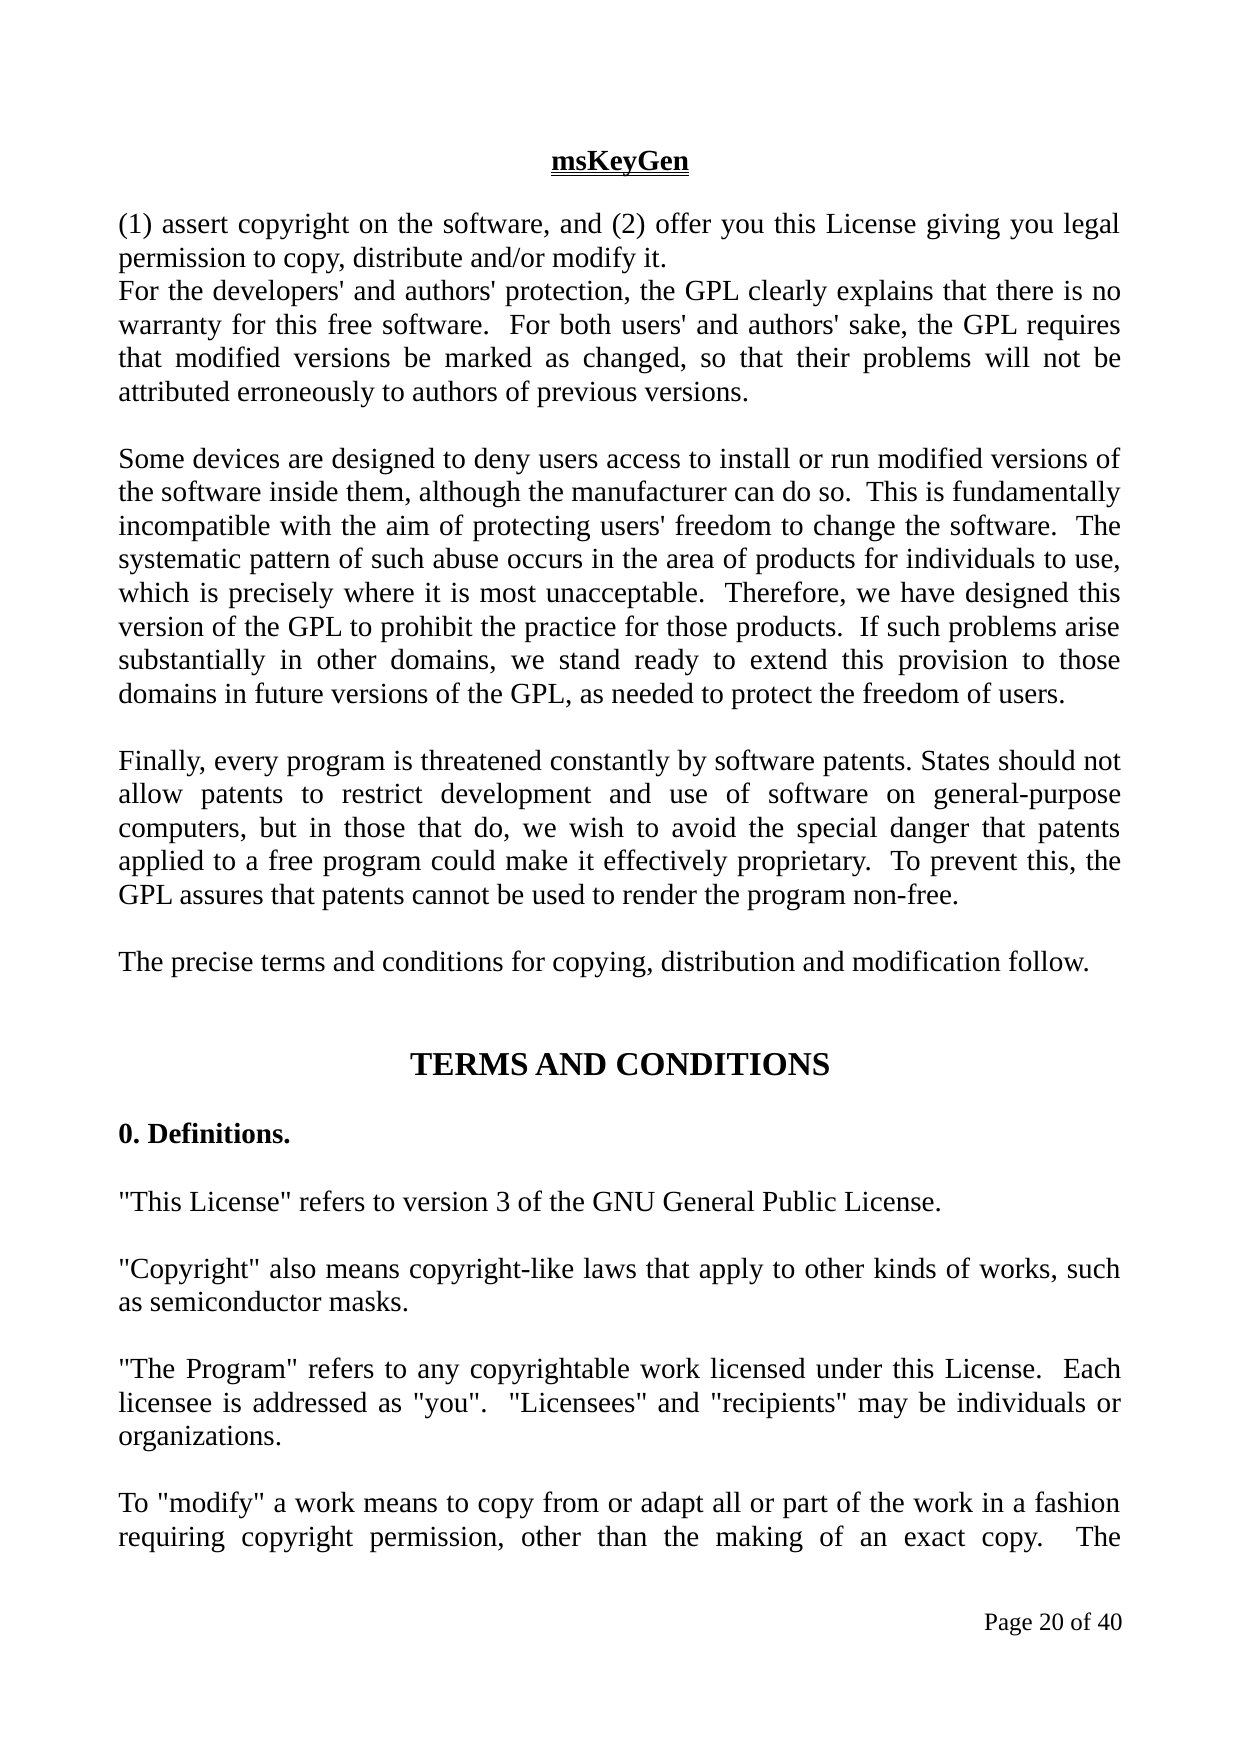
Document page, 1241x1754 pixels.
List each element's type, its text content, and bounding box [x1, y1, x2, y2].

text Finally, every program is threatened constantly by software patents. States should not allow patents to restrict development and use of software on general-purpose computers, but in those that do, we wish to avoid the special danger that patents applied to a free program could make it effectively proprietary. To prevent this, the GPL assures that patents cannot be used to render the program non-free. [118, 743, 1122, 911]
text (1) assert copyright on the software, and (2) offer you this License giving you legal permission to copy, distribute and/or modify it. [118, 206, 1122, 273]
text The precise terms and conditions for copying, distribution and modification follow. [118, 944, 1122, 978]
text Some devices are designed to deny users access to install or run modified versions of the software inside them, although the manufacturer can do so. This is fundamentally incompatible with the aim of protecting users' freedom to change the software. The systematic pattern of such abuse occurs in the area of products for individuals to use, which is precisely where it is most unacceptable. Therefore, we have designed this version of the GPL to prohibit the practice for those products. If such problems arise substantially in other domains, we stand ready to extend this provision to those domains in future versions of the GPL, as needed to protect the freedom of users. [118, 441, 1122, 709]
text "The Program" refers to any copyrightable work licensed under this License. Each licensee is addressed as "you". "Licensees" and "recipients" may be individuals or organizations. [118, 1351, 1122, 1452]
text For the developers' and authors' protection, the GPL clearly explains that there is no warranty for this free software. For both users' and authors' sake, the GPL requires that modified versions be marked as changed, so that their problems will not be attributed erroneously to authors of previous versions. [118, 273, 1122, 407]
text "Copyright" also means copyright-like laws that apply to other kinds of works, such as semiconductor masks. [118, 1251, 1122, 1318]
text 0. Definitions. [118, 1117, 1122, 1150]
text To "modify" a work means to copy from or adapt all or part of the work in a fashion requiring copyright permission, other than the making of an exact copy. The [118, 1486, 1122, 1553]
text TERMS AND CONDITIONS [118, 1045, 1122, 1083]
text "This License" refers to version 3 of the GNU General Public License. [118, 1184, 1122, 1217]
